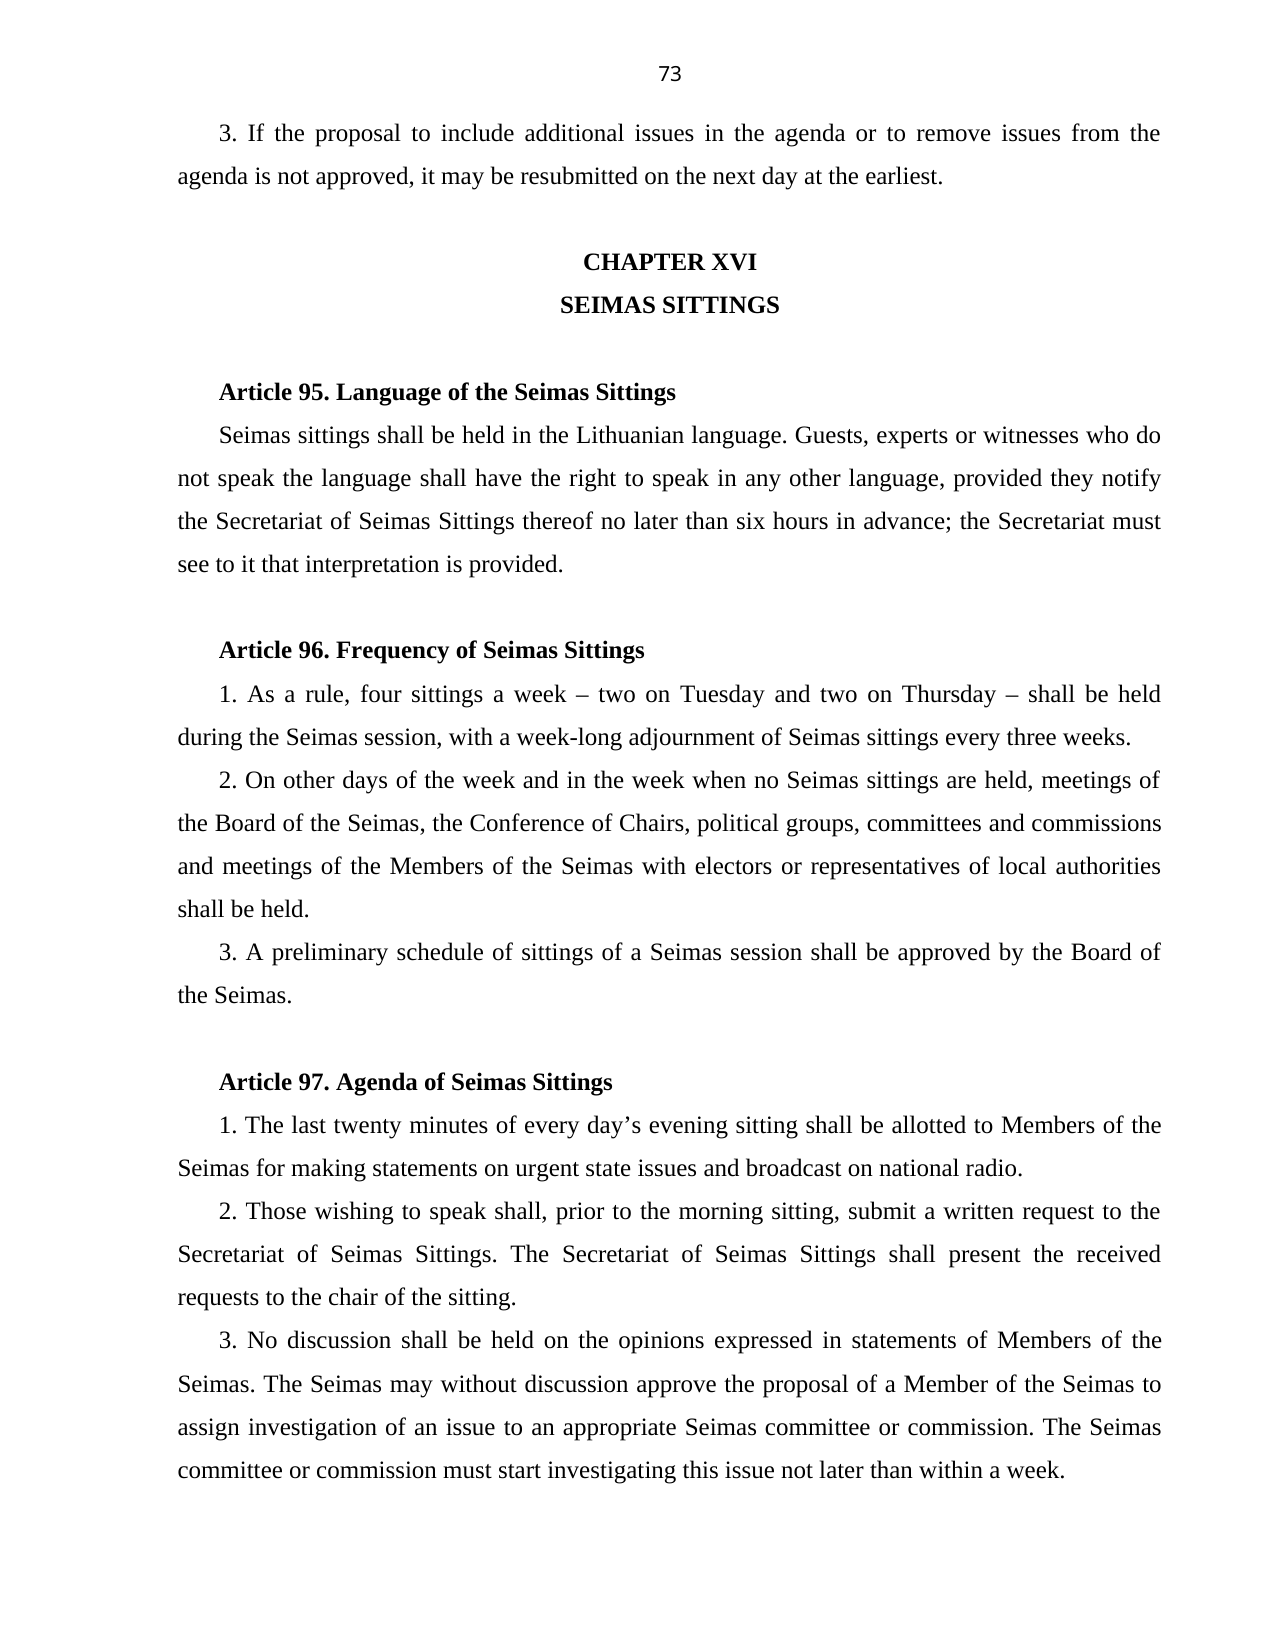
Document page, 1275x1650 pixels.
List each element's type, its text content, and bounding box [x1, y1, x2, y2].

text Article 95. Language of the Seimas Sittings [177, 377, 1163, 406]
text 3. No discussion shall be held on the opinions expressed in statements of Members of the Seimas. The Seimas may without discussion approve the proposal of a Member of the Seimas to assign investigation of an issue to an appropriate Seimas committee or commission. The Seimas committee or commission must start investigating this issue not later than within a week. [177, 1326, 1163, 1484]
text Article 96. Frequency of Seimas Sittings [177, 636, 1163, 664]
text Article 97. Agenda of Seimas Sittings [177, 1067, 1163, 1096]
text 1. As a rule, four sittings a week – two on Tuesday and two on Thursday – shall be held during the Seimas session, with a week-long adjournment of Seimas sittings every three weeks. [177, 679, 1163, 751]
text SEIMAS SITTINGS [177, 291, 1163, 319]
text Seimas sittings shall be held in the Lithuanian language. Guests, experts or witnesses who do not speak the language shall have the right to speak in any other language, provided they notify the Secretariat of Seimas Sittings thereof no later than six hours in advance; the Secretariat must see to it that interpretation is provided. [177, 420, 1163, 578]
text 1. The last twenty minutes of every day’s evening sitting shall be allotted to Members of the Seimas for making statements on urgent state issues and broadcast on national radio. [177, 1110, 1163, 1182]
text 2. Those wishing to speak shall, prior to the morning sitting, submit a written request to the Secretariat of Seimas Sittings. The Secretariat of Seimas Sittings shall present the received requests to the chair of the sitting. [177, 1196, 1163, 1311]
text Chapter XVI [177, 247, 1163, 276]
text 2. On other days of the week and in the week when no Seimas sittings are held, meetings of the Board of the Seimas, the Conference of Chairs, political groups, committees and commissions and meetings of the Members of the Seimas with electors or representatives of local authorities shall be held. [177, 765, 1163, 923]
text 3. A preliminary schedule of sittings of a Seimas session shall be approved by the Board of the Seimas. [177, 937, 1163, 1009]
text 3. If the proposal to include additional issues in the agenda or to remove issues from the agenda is not approved, it may be resubmitted on the next day at the earliest. [177, 118, 1163, 190]
